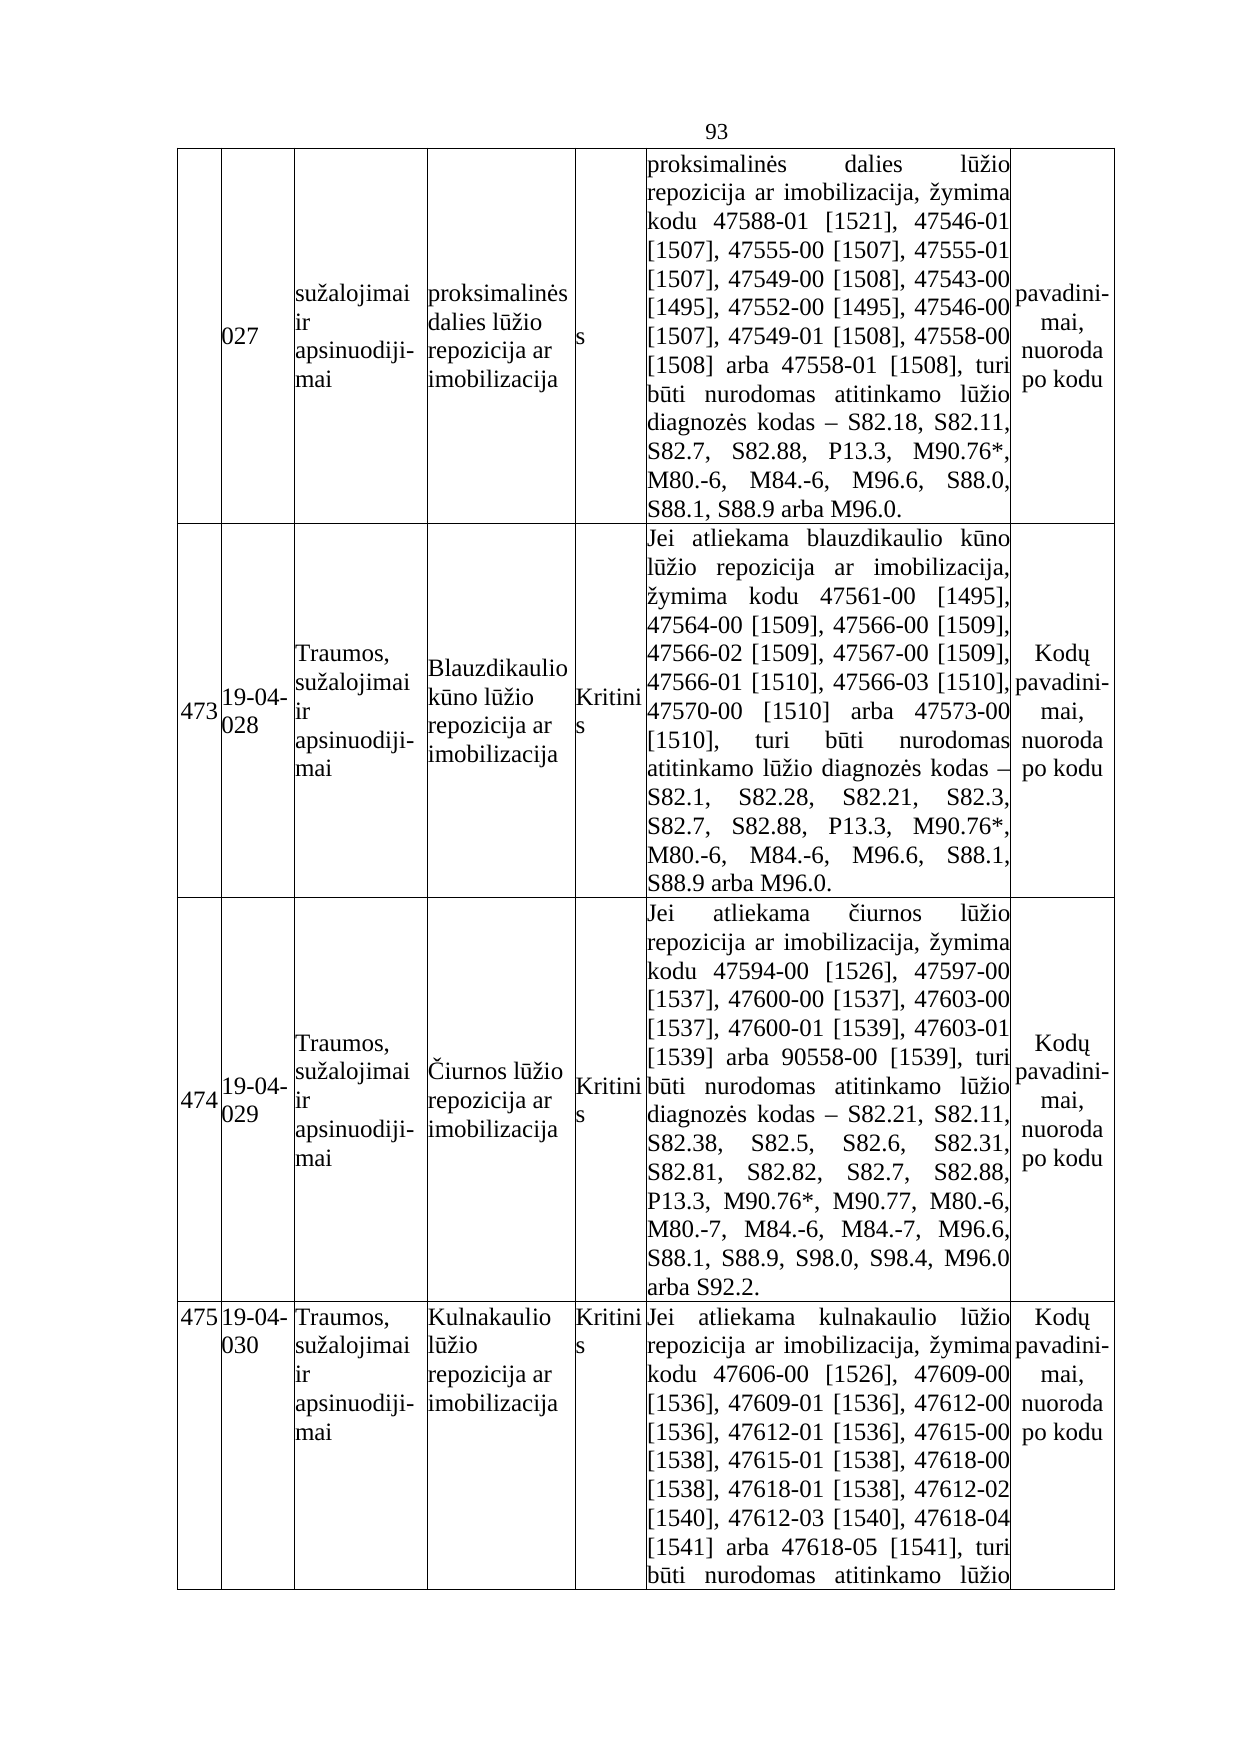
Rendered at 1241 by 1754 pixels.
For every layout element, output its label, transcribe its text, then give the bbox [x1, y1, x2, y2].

table_cell 19-04-029 [222, 898, 294, 1301]
table_cell Traumos, sužalojimai ir apsinuodiji-mai [295, 1302, 427, 1589]
table_cell Kulnakaulio lūžio repozicija ar imobilizacija [428, 1302, 575, 1589]
table_cell Kodų pavadini-mai, nuoroda po kodu [1011, 898, 1114, 1301]
table_cell 473 [178, 524, 221, 897]
table_cell Jei atliekama čiurnos lūžio repozicija ar imobilizacija, žymima kodu 47594-00 [1526], 47597-00 [1537], 47600-00 [1537], 47603-00 [1537], 47600-01 [1539], 47603-01 [1539] arba 90558-00 [1539], turi būti nurodomas atitinkamo lūžio diagnozės kodas – S82.21, S82.11, S82.38, S82.5, S82.6, S82.31, S82.81, S82.82, S82.7, S82.88, P13.3, M90.76*, M90.77, M80.-6, M80.-7, M84.-6, M84.-7, M96.6, S88.1, S88.9, S98.0, S98.4, M96.0 arba S92.2. [647, 898, 1010, 1301]
table_cell 027 [222, 149, 294, 522]
table_cell Kritinis [576, 524, 646, 897]
table_cell 475 [178, 1302, 221, 1589]
table_cell Traumos, sužalojimai ir apsinuodiji-mai [295, 898, 427, 1301]
table_cell Jei atliekama blauzdikaulio kūno lūžio repozicija ar imobilizacija, žymima kodu 47561-00 [1495], 47564-00 [1509], 47566-00 [1509], 47566-02 [1509], 47567-00 [1509], 47566-01 [1510], 47566-03 [1510], 47570-00 [1510] arba 47573-00 [1510], turi būti nurodomas atitinkamo lūžio diagnozės kodas – S82.1, S82.28, S82.21, S82.3, S82.7, S82.88, P13.3, M90.76*, M80.-6, M84.-6, M96.6, S88.1, S88.9 arba M96.0. [647, 524, 1010, 897]
table_cell proksimalinės dalies lūžio repozicija ar imobilizacija, žymima kodu 47588-01 [1521], 47546-01 [1507], 47555-00 [1507], 47555-01 [1507], 47549-00 [1508], 47543-00 [1495], 47552-00 [1495], 47546-00 [1507], 47549-01 [1508], 47558-00 [1508] arba 47558-01 [1508], turi būti nurodomas atitinkamo lūžio diagnozės kodas – S82.18, S82.11, S82.7, S82.88, P13.3, M90.76*, M80.-6, M84.-6, M96.6, S88.0, S88.1, S88.9 arba M96.0. [647, 149, 1010, 522]
table_cell 474 [178, 898, 221, 1301]
table_cell 19-04-030 [222, 1302, 294, 1589]
table_cell sužalojimai ir apsinuodiji-mai [295, 149, 427, 522]
table_cell s [576, 149, 646, 522]
table_cell Kritinis [576, 1302, 646, 1589]
table_cell Jei atliekama kulnakaulio lūžio repozicija ar imobilizacija, žymima kodu 47606-00 [1526], 47609-00 [1536], 47609-01 [1536], 47612-00 [1536], 47612-01 [1536], 47615-00 [1538], 47615-01 [1538], 47618-00 [1538], 47618-01 [1538], 47612-02 [1540], 47612-03 [1540], 47618-04 [1541] arba 47618-05 [1541], turi būti nurodomas atitinkamo lūžio [647, 1302, 1010, 1589]
table_cell Blauzdikaulio kūno lūžio repozicija ar imobilizacija [428, 524, 575, 897]
table_cell Čiurnos lūžio repozicija ar imobilizacija [428, 898, 575, 1301]
table_cell pavadini-mai, nuoroda po kodu [1011, 149, 1114, 522]
table_cell [178, 149, 221, 522]
table_cell Kodų pavadini-mai, nuoroda po kodu [1011, 1302, 1114, 1589]
table_cell Kodų pavadini-mai, nuoroda po kodu [1011, 524, 1114, 897]
table_cell Traumos, sužalojimai ir apsinuodiji-mai [295, 524, 427, 897]
table_cell 19-04-028 [222, 524, 294, 897]
table_cell proksimalinės dalies lūžio repozicija ar imobilizacija [428, 149, 575, 522]
table_cell Kritinis [576, 898, 646, 1301]
